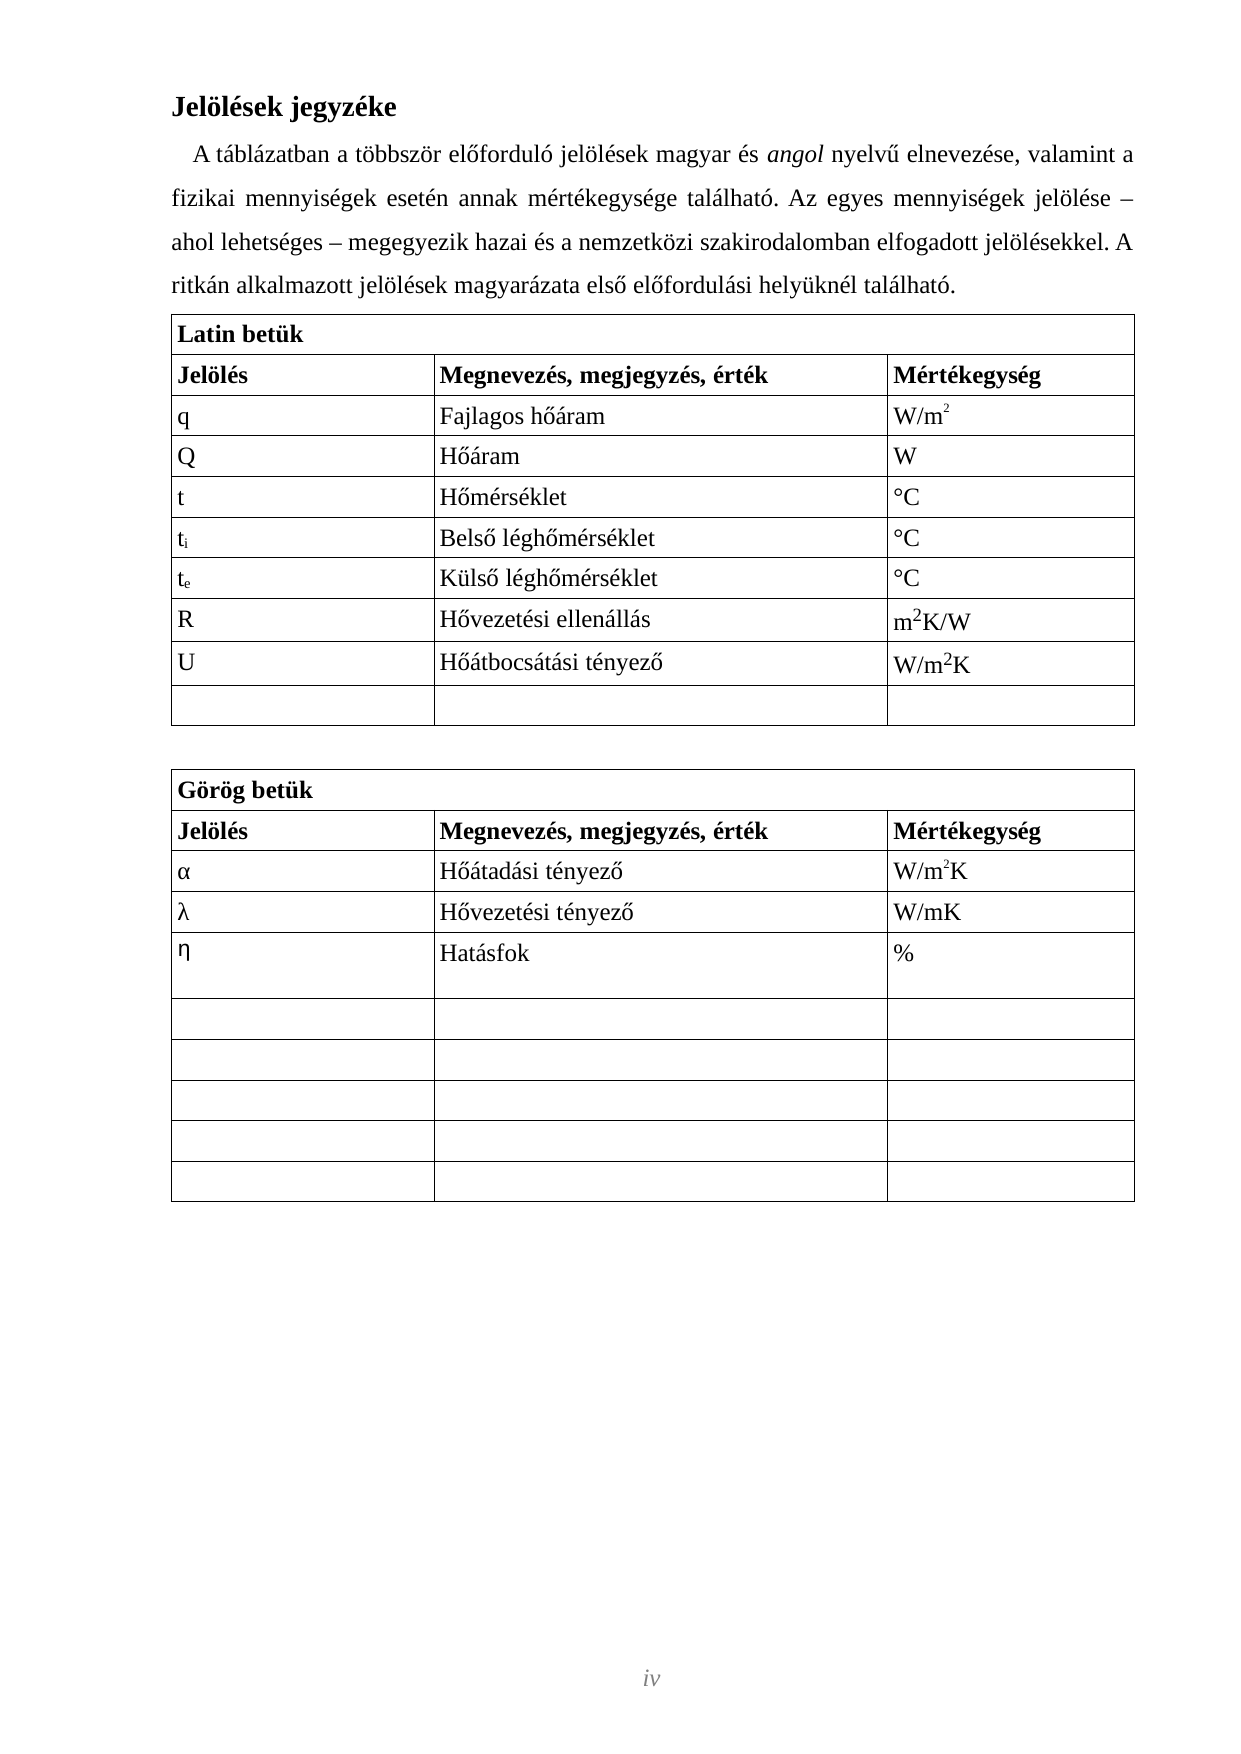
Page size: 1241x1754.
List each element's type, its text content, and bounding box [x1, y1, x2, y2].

table_cell [435, 1040, 887, 1079]
table_cell Q [172, 436, 434, 476]
table_cell α [172, 851, 434, 891]
table_cell [888, 1162, 1134, 1201]
table_cell Hőátbocsátási tényező [435, 642, 887, 685]
table_cell η [172, 933, 434, 998]
table_cell Mértékegység [888, 355, 1134, 395]
table_header Görög betük [172, 770, 1134, 810]
table_cell U [172, 642, 434, 685]
table_cell [435, 999, 887, 1039]
table_cell ti [172, 518, 434, 557]
table_cell Hőmérséklet [435, 477, 887, 517]
table_cell [888, 1040, 1134, 1079]
table_cell Jelölés [172, 355, 434, 395]
table_cell λ [172, 892, 434, 932]
table_cell Jelölés [172, 811, 434, 850]
table_cell te [172, 558, 434, 598]
table_cell [435, 1081, 887, 1120]
table_cell % [888, 933, 1134, 998]
table_cell W/m2K [888, 642, 1134, 685]
table_cell [172, 686, 434, 725]
table_cell Belső léghőmérséklet [435, 518, 887, 557]
table_cell °C [888, 477, 1134, 517]
table_cell Megnevezés, megjegyzés, érték [435, 811, 887, 850]
table_cell [172, 999, 434, 1039]
table_cell [888, 1121, 1134, 1161]
table_cell Mértékegység [888, 811, 1134, 850]
table_cell W/m2 [888, 396, 1134, 435]
table_header Latin betük [172, 315, 1134, 354]
table_cell [888, 686, 1134, 725]
table_cell [435, 686, 887, 725]
table_cell Megnevezés, megjegyzés, érték [435, 355, 887, 395]
table_cell R [172, 599, 434, 641]
table_cell Hővezetési ellenállás [435, 599, 887, 641]
table_cell Hőátadási tényező [435, 851, 887, 891]
table_cell Hővezetési tényező [435, 892, 887, 932]
table_cell [435, 1121, 887, 1161]
table_cell °C [888, 518, 1134, 557]
table_cell q [172, 396, 434, 435]
table_cell [888, 999, 1134, 1039]
table_cell Külső léghőmérséklet [435, 558, 887, 598]
table_cell °C [888, 558, 1134, 598]
table_cell t [172, 477, 434, 517]
table_cell m2K/W [888, 599, 1134, 641]
table_cell [172, 1162, 434, 1201]
table_cell Hőáram [435, 436, 887, 476]
table_cell W [888, 436, 1134, 476]
table_cell W/mK [888, 892, 1134, 932]
table_cell [435, 1162, 887, 1201]
text A táblázatban a többször előforduló jelölések magyar és angol nyelvű elnevezése, valamint a fizikai mennyiségek esetén annak mértékegysége található. Az egyes mennyiségek jelölése – ahol lehetséges – megegyezik hazai és a nemzetközi szakirodalomban elfogadott jelölésekkel. A ritkán alkalmazott jelölések magyarázata első előfordulási helyüknél található. [171, 139, 1134, 299]
table_cell [172, 1040, 434, 1079]
subtitle Jelölések jegyzéke [171, 89, 1134, 123]
table_cell Hatásfok [435, 933, 887, 998]
table_cell [172, 1121, 434, 1161]
table_cell [172, 1081, 434, 1120]
table_cell W/m2K [888, 851, 1134, 891]
table_cell Fajlagos hőáram [435, 396, 887, 435]
table_cell [888, 1081, 1134, 1120]
